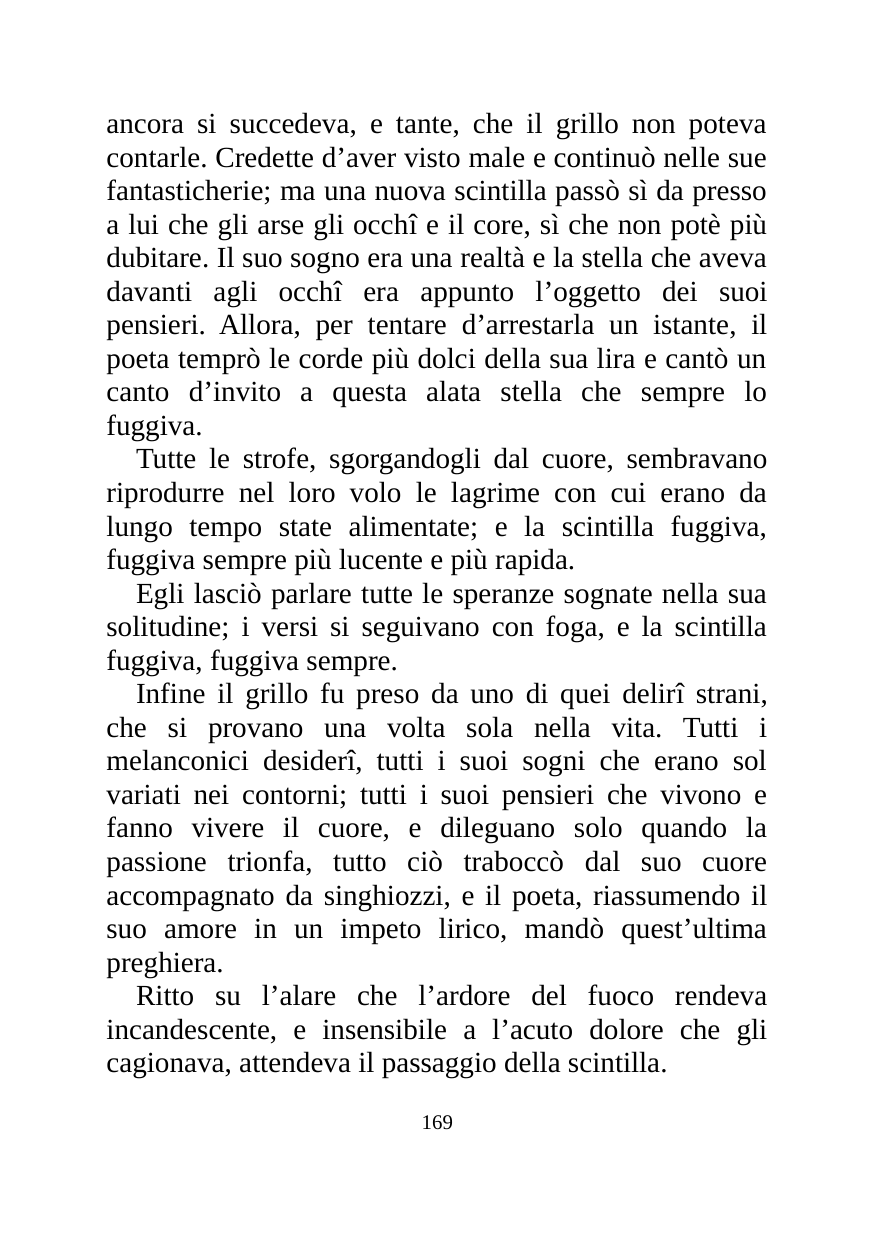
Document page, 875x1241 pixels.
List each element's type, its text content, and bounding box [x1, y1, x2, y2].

text Infine il grillo fu preso da uno di quei delirî strani, che si provano una volta sola nella vita. Tutti i melanconici desiderî, tutti i suoi sogni che erano sol variati nei contorni; tutti i suoi pensieri che vivono e fanno vivere il cuore, e dileguano solo quando la passione trionfa, tutto ciò traboccò dal suo cuore accompagnato da singhiozzi, e il poeta, riassumendo il suo amore in un impeto lirico, mandò quest’ultima preghiera. [106, 676, 768, 978]
text Ritto su l’alare che l’ardore del fuoco rendeva incandescente, e insensibile a l’acuto dolore che gli cagionava, attendeva il passaggio della scintilla. [106, 978, 768, 1079]
text ancora si succedeva, e tante, che il grillo non poteva contarle. Credette d’aver visto male e continuò nelle sue fantasticherie; ma una nuova scintilla passò sì da presso a lui che gli arse gli occhî e il core, sì che non potè più dubitare. Il suo sogno era una realtà e la stella che aveva davanti agli occhî era appunto l’oggetto dei suoi pensieri. Allora, per tentare d’arrestarla un istante, il poeta temprò le corde più dolci della sua lira e cantò un canto d’invito a questa alata stella che sempre lo fuggiva. [106, 106, 768, 442]
text Egli lasciò parlare tutte le speranze sognate nella sua solitudine; i versi si seguivano con foga, e la scintilla fuggiva, fuggiva sempre. [106, 576, 768, 676]
text Tutte le strofe, sgorgandogli dal cuore, sembravano riprodurre nel loro volo le lagrime con cui erano da lungo tempo state alimentate; e la scintilla fuggiva, fuggiva sempre più lucente e più rapida. [106, 442, 768, 576]
